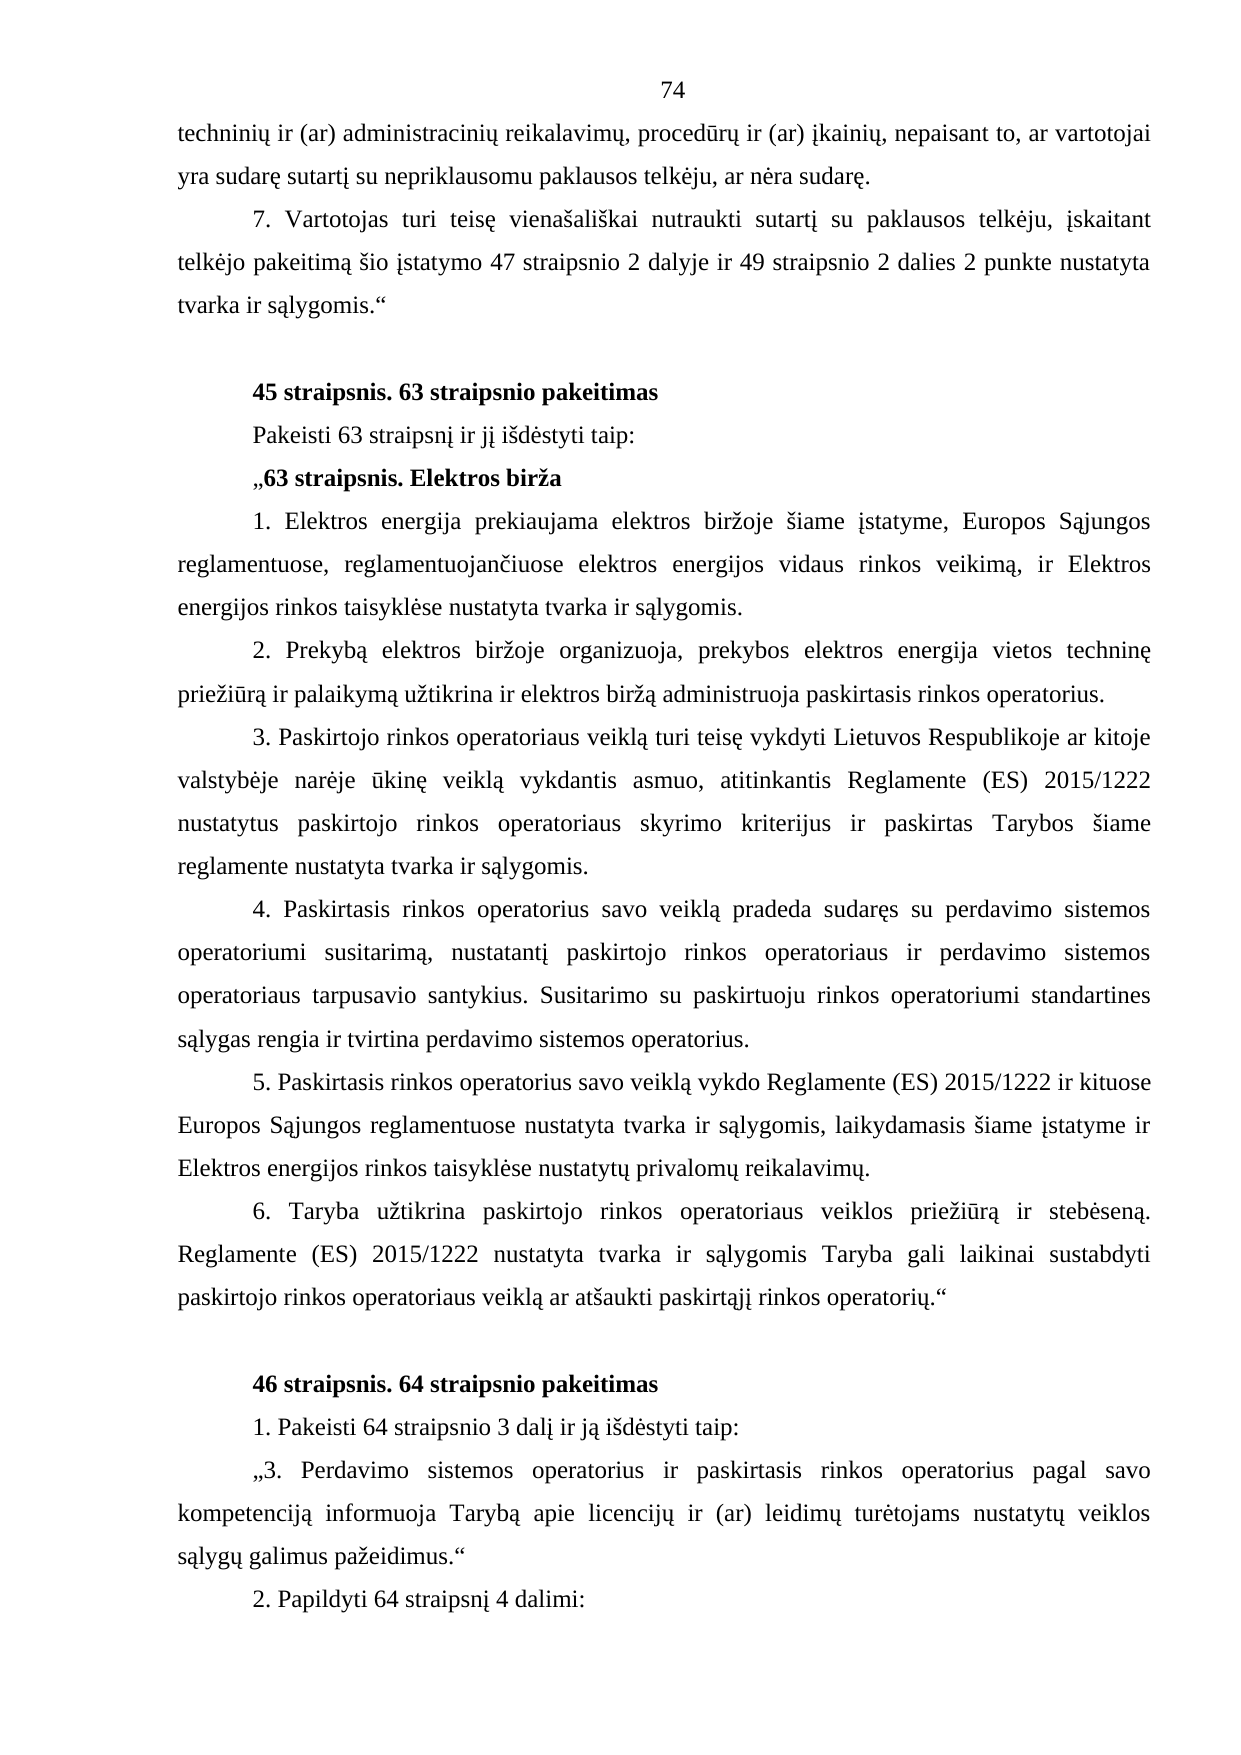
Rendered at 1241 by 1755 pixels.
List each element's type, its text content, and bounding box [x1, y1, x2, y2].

text Pakeisti 63 straipsnį ir jį išdėstyti taip: [177, 420, 1152, 449]
text „63 straipsnis. Elektros birža [177, 463, 1152, 492]
text 6. Taryba užtikrina paskirtojo rinkos operatoriaus veiklos priežiūrą ir stebėseną. Reglamente (ES) 2015/1222 nustatyta tvarka ir sąlygomis Taryba gali laikinai sustabdyti paskirtojo rinkos operatoriaus veiklą ar atšaukti paskirtąjį rinkos operatorių.“ [177, 1196, 1152, 1311]
text 46 straipsnis. 64 straipsnio pakeitimas [177, 1369, 1152, 1397]
text 45 straipsnis. 63 straipsnio pakeitimas [177, 377, 1152, 406]
text 1. Pakeisti 64 straipsnio 3 dalį ir ją išdėstyti taip: [177, 1412, 1152, 1441]
text 7. Vartotojas turi teisę vienašališkai nutraukti sutartį su paklausos telkėju, įskaitant telkėjo pakeitimą šio įstatymo 47 straipsnio 2 dalyje ir 49 straipsnio 2 dalies 2 punkte nustatyta tvarka ir sąlygomis.“ [177, 204, 1152, 319]
text techninių ir (ar) administracinių reikalavimų, procedūrų ir (ar) įkainių, nepaisant to, ar vartotojai yra sudarę sutartį su nepriklausomu paklausos telkėju, ar nėra sudarę. [177, 118, 1152, 190]
text 1. Elektros energija prekiaujama elektros biržoje šiame įstatyme, Europos Sąjungos reglamentuose, reglamentuojančiuose elektros energijos vidaus rinkos veikimą, ir Elektros energijos rinkos taisyklėse nustatyta tvarka ir sąlygomis. [177, 506, 1152, 621]
text 2. Papildyti 64 straipsnį 4 dalimi: [177, 1584, 1152, 1613]
text 5. Paskirtasis rinkos operatorius savo veiklą vykdo Reglamente (ES) 2015/1222 ir kituose Europos Sąjungos reglamentuose nustatyta tvarka ir sąlygomis, laikydamasis šiame įstatyme ir Elektros energijos rinkos taisyklėse nustatytų privalomų reikalavimų. [177, 1067, 1152, 1182]
text 4. Paskirtasis rinkos operatorius savo veiklą pradeda sudaręs su perdavimo sistemos operatoriumi susitarimą, nustatantį paskirtojo rinkos operatoriaus ir perdavimo sistemos operatoriaus tarpusavio santykius. Susitarimo su paskirtuoju rinkos operatoriumi standartines sąlygas rengia ir tvirtina perdavimo sistemos operatorius. [177, 894, 1152, 1052]
text 2. Prekybą elektros biržoje organizuoja, prekybos elektros energija vietos techninę priežiūrą ir palaikymą užtikrina ir elektros biržą administruoja paskirtasis rinkos operatorius. [177, 636, 1152, 707]
text 3. Paskirtojo rinkos operatoriaus veiklą turi teisę vykdyti Lietuvos Respublikoje ar kitoje valstybėje narėje ūkinę veiklą vykdantis asmuo, atitinkantis Reglamente (ES) 2015/1222 nustatytus paskirtojo rinkos operatoriaus skyrimo kriterijus ir paskirtas Tarybos šiame reglamente nustatyta tvarka ir sąlygomis. [177, 722, 1152, 880]
text „3. Perdavimo sistemos operatorius ir paskirtasis rinkos operatorius pagal savo kompetenciją informuoja Tarybą apie licencijų ir (ar) leidimų turėtojams nustatytų veiklos sąlygų galimus pažeidimus.“ [177, 1455, 1152, 1570]
